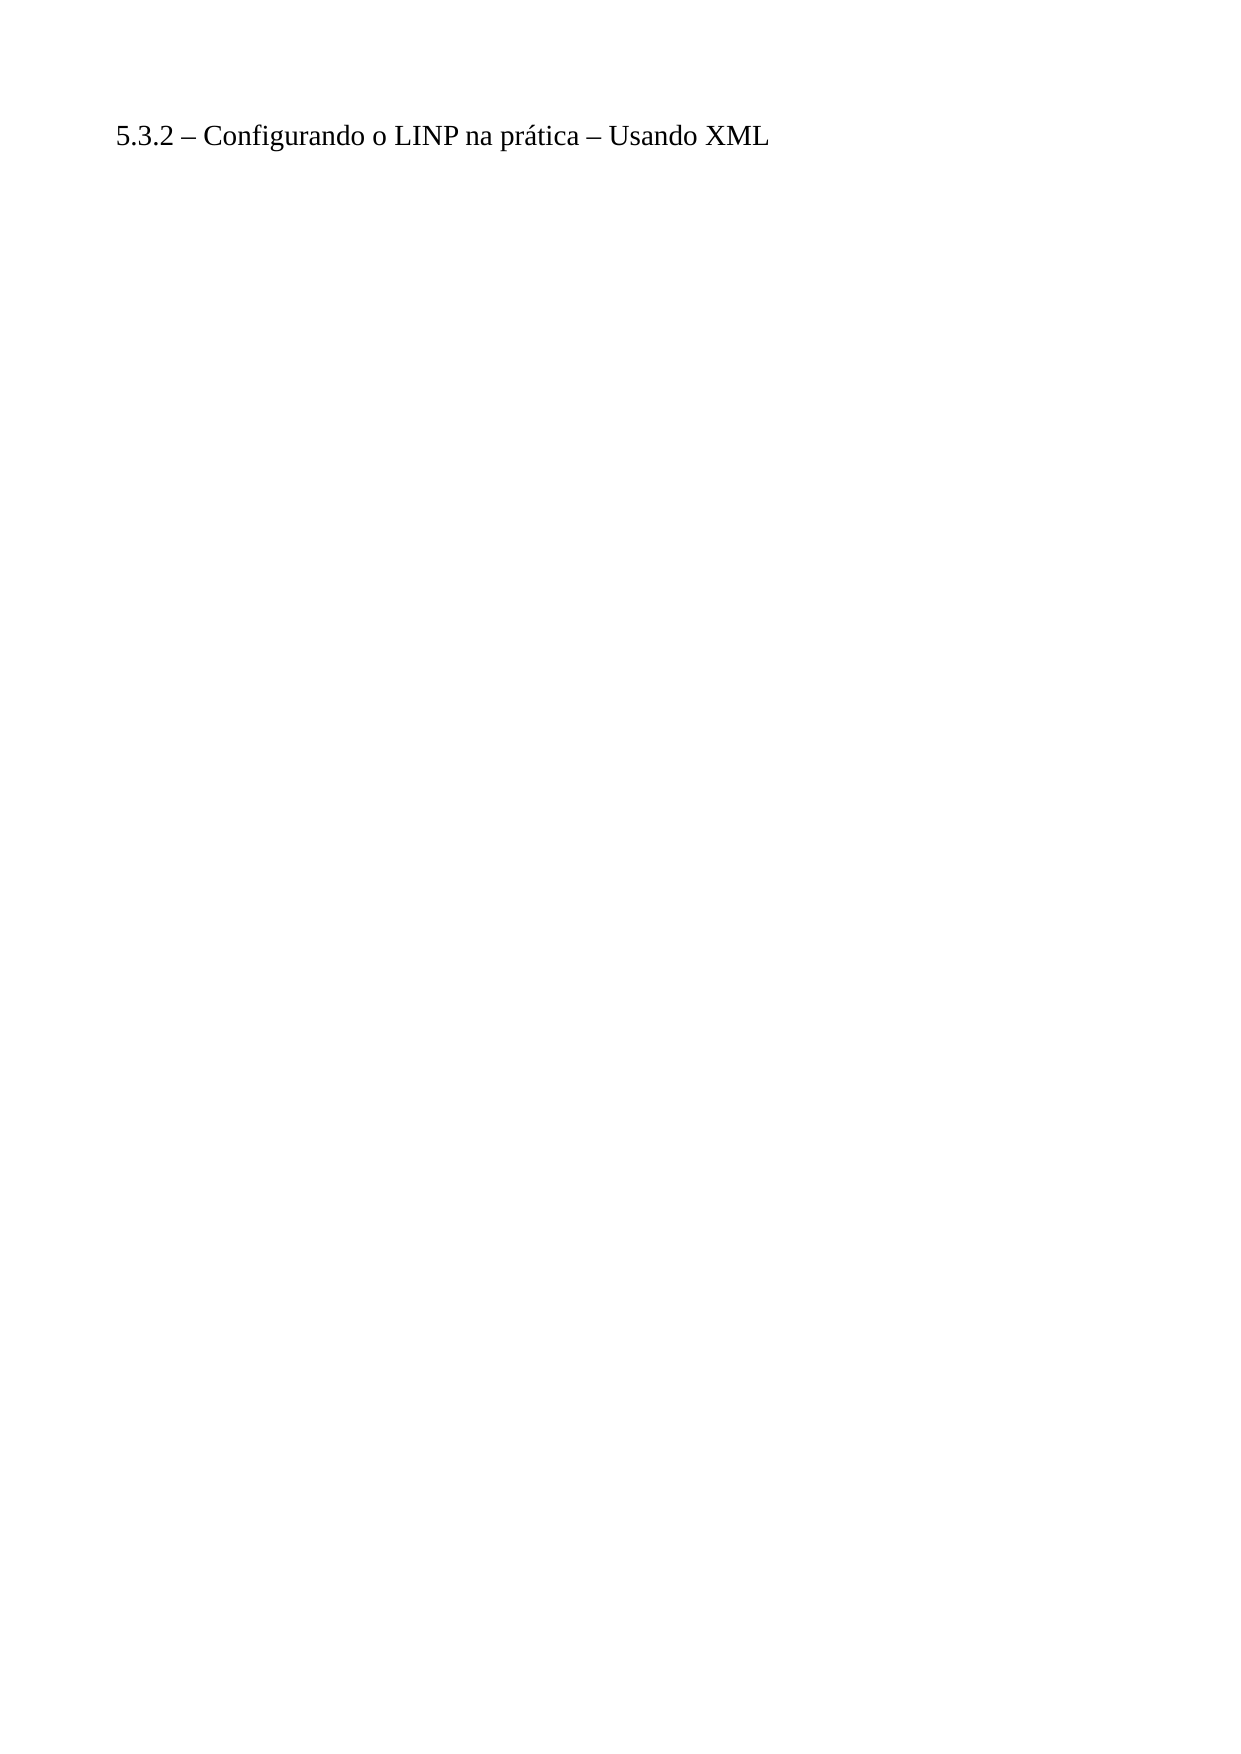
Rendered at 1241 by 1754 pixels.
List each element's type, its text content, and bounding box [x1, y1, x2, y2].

text 5.3.2 – Configurando o LINP na prática – Usando XML [116, 118, 1206, 152]
